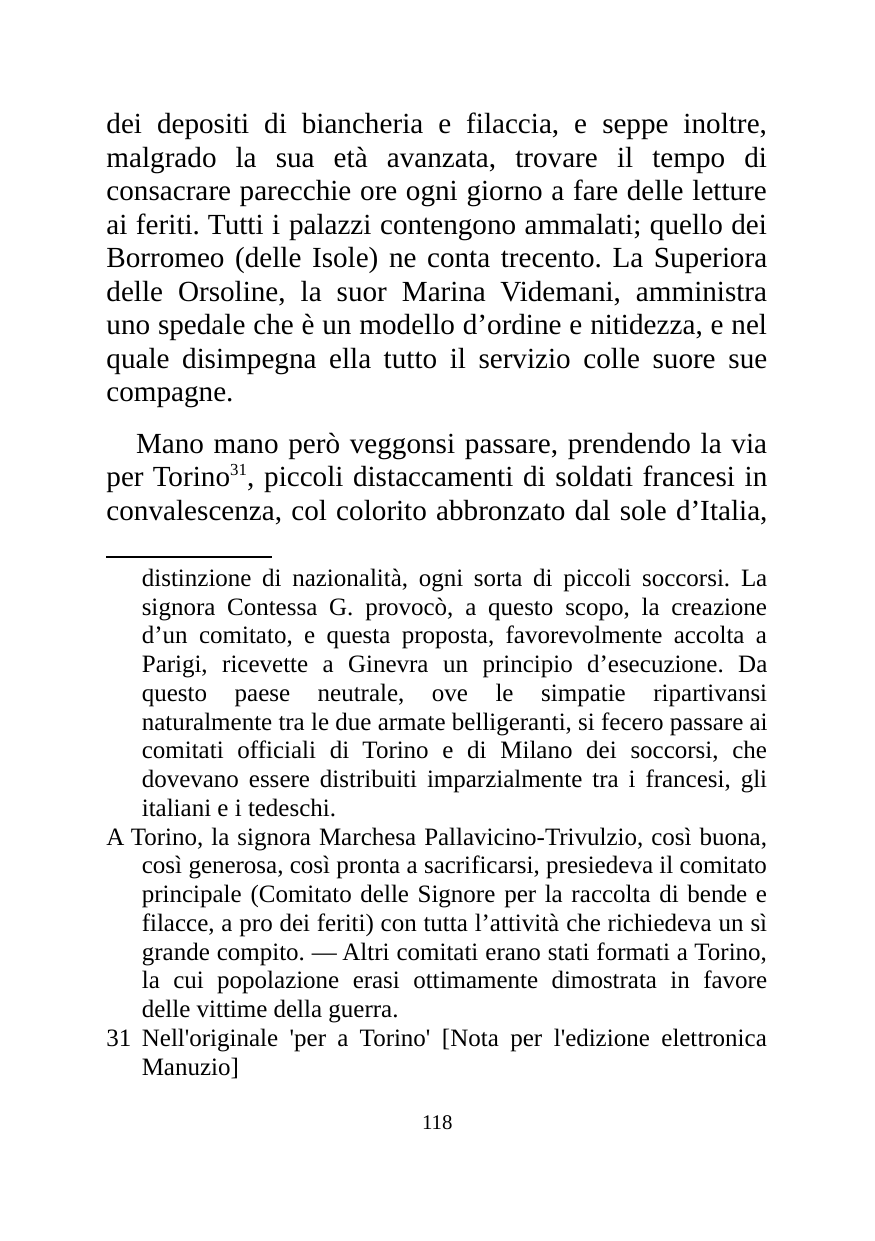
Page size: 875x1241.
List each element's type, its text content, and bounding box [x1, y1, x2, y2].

text Mano mano però veggonsi passare, prendendo la via per Torino, piccoli distaccamenti di soldati francesi in convalescenza, col colorito abbronzato dal sole d’Italia, [106, 426, 768, 526]
text dei depositi di biancheria e filaccia, e seppe inoltre, malgrado la sua età avanzata, trovare il tempo di consacrare parecchie ore ogni giorno a fare delle letture ai feriti. Tutti i palazzi contengono ammalati; quello dei Borromeo (delle Isole) ne conta trecento. La Superiora delle Orsoline, la suor Marina Videmani, amministra uno spedale che è un modello d’ordine e nitidezza, e nel quale disimpegna ella tutto il servizio colle suore sue compagne. [106, 106, 768, 408]
text Nell'originale 'per a Torino' [Nota per l'edizione elettronica Manuzio] [106, 1023, 768, 1080]
text A Torino, la signora Marchesa Pallavicino-Trivulzio, così buona, così generosa, così pronta a sacrificarsi, presiedeva il comitato principale (Comitato delle Signore per la raccolta di bende e filacce, a pro dei feriti) con tutta l’attività che richiedeva un sì grande compito. — Altri comitati erano stati formati a Torino, la cui popolazione erasi ottimamente dimostrata in favore delle vittime della guerra. [106, 822, 768, 1023]
text distinzione di nazionalità, ogni sorta di piccoli soccorsi. La signora Contessa G. provocò, a questo scopo, la creazione d’un comitato, e questa proposta, favorevolmente accolta a Parigi, ricevette a Ginevra un principio d’esecuzione. Da questo paese neutrale, ove le simpatie ripartivansi naturalmente tra le due armate belligeranti, si fecero passare ai comitati officiali di Torino e di Milano dei soccorsi, che dovevano essere distribuiti imparzialmente tra i francesi, gli italiani e i tedeschi. [106, 563, 768, 822]
